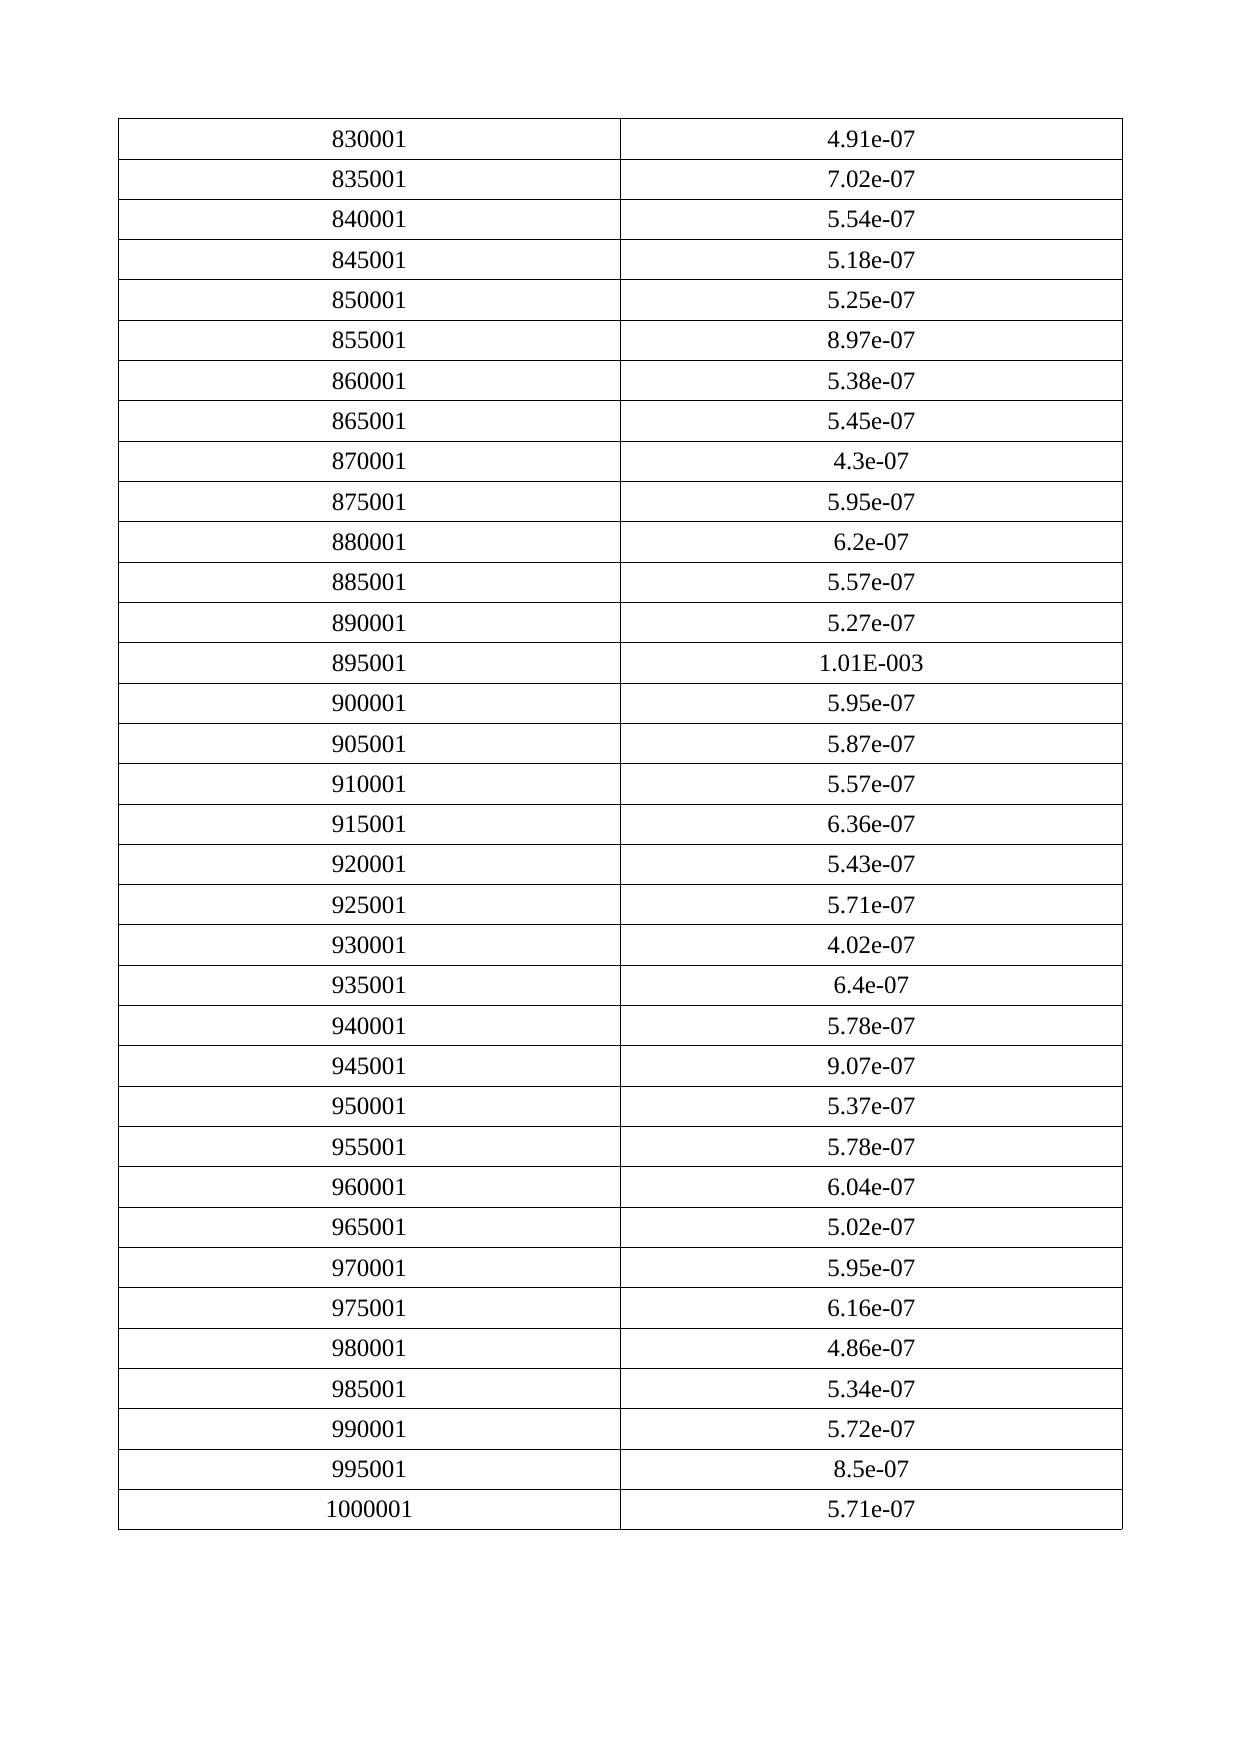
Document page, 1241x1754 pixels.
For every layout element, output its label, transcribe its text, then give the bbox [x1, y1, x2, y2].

table_cell 7.02e-07 [621, 160, 1122, 199]
table_cell 940001 [119, 1006, 620, 1045]
table_cell 5.72e-07 [621, 1409, 1122, 1448]
table_cell 5.78e-07 [621, 1127, 1122, 1166]
table_cell 880001 [119, 522, 620, 562]
table_cell 990001 [119, 1409, 620, 1448]
table_cell 5.27e-07 [621, 603, 1122, 642]
table_cell 1,01E-003 [621, 643, 1122, 682]
table_cell 895001 [119, 643, 620, 682]
table_cell 865001 [119, 401, 620, 441]
table_cell 5.95e-07 [621, 684, 1122, 723]
table_cell 6.2e-07 [621, 522, 1122, 562]
table_cell 965001 [119, 1208, 620, 1247]
table_cell 885001 [119, 563, 620, 602]
table_cell 985001 [119, 1369, 620, 1408]
table_cell 840001 [119, 200, 620, 239]
table_cell 855001 [119, 321, 620, 360]
table_cell 905001 [119, 724, 620, 763]
table_cell 1000001 [119, 1490, 620, 1529]
table_cell 960001 [119, 1167, 620, 1207]
table_cell 920001 [119, 845, 620, 884]
table_cell 845001 [119, 240, 620, 279]
table_cell 5.87e-07 [621, 724, 1122, 763]
table_cell 935001 [119, 966, 620, 1005]
table_cell 6.04e-07 [621, 1167, 1122, 1207]
table_cell 910001 [119, 764, 620, 803]
table_cell 4.02e-07 [621, 925, 1122, 965]
table_cell 870001 [119, 442, 620, 481]
table_cell 5.78e-07 [621, 1006, 1122, 1045]
table_cell 4.91e-07 [621, 119, 1122, 158]
table_cell 6.4e-07 [621, 966, 1122, 1005]
table_cell 950001 [119, 1087, 620, 1126]
table_cell 6.36e-07 [621, 805, 1122, 844]
table_cell 890001 [119, 603, 620, 642]
table_cell 5.43e-07 [621, 845, 1122, 884]
table_cell 850001 [119, 280, 620, 320]
table_cell 900001 [119, 684, 620, 723]
table_cell 5.71e-07 [621, 885, 1122, 924]
table_cell 5.95e-07 [621, 482, 1122, 521]
table_cell 995001 [119, 1450, 620, 1489]
table_cell 9.07e-07 [621, 1046, 1122, 1086]
table_cell 5.34e-07 [621, 1369, 1122, 1408]
table_cell 955001 [119, 1127, 620, 1166]
table_cell 980001 [119, 1329, 620, 1368]
table_cell 8.97e-07 [621, 321, 1122, 360]
table_cell 5.37e-07 [621, 1087, 1122, 1126]
table_cell 860001 [119, 361, 620, 400]
table_cell 875001 [119, 482, 620, 521]
table_cell 5.57e-07 [621, 764, 1122, 803]
table_cell 970001 [119, 1248, 620, 1287]
table_cell 4.86e-07 [621, 1329, 1122, 1368]
table_cell 5.71e-07 [621, 1490, 1122, 1529]
table_cell 5.45e-07 [621, 401, 1122, 441]
table_cell 975001 [119, 1288, 620, 1327]
table_cell 5.25e-07 [621, 280, 1122, 320]
table_cell 6.16e-07 [621, 1288, 1122, 1327]
table_cell 5.18e-07 [621, 240, 1122, 279]
table_cell 5.54e-07 [621, 200, 1122, 239]
table_cell 835001 [119, 160, 620, 199]
table_cell 5.57e-07 [621, 563, 1122, 602]
table_cell 925001 [119, 885, 620, 924]
table_cell 915001 [119, 805, 620, 844]
table_cell 945001 [119, 1046, 620, 1086]
table_cell 5.38e-07 [621, 361, 1122, 400]
table_cell 930001 [119, 925, 620, 965]
table_cell 5.02e-07 [621, 1208, 1122, 1247]
table_cell 830001 [119, 119, 620, 158]
table_cell 5.95e-07 [621, 1248, 1122, 1287]
table_cell 4.3e-07 [621, 442, 1122, 481]
table_cell 8.5e-07 [621, 1450, 1122, 1489]
